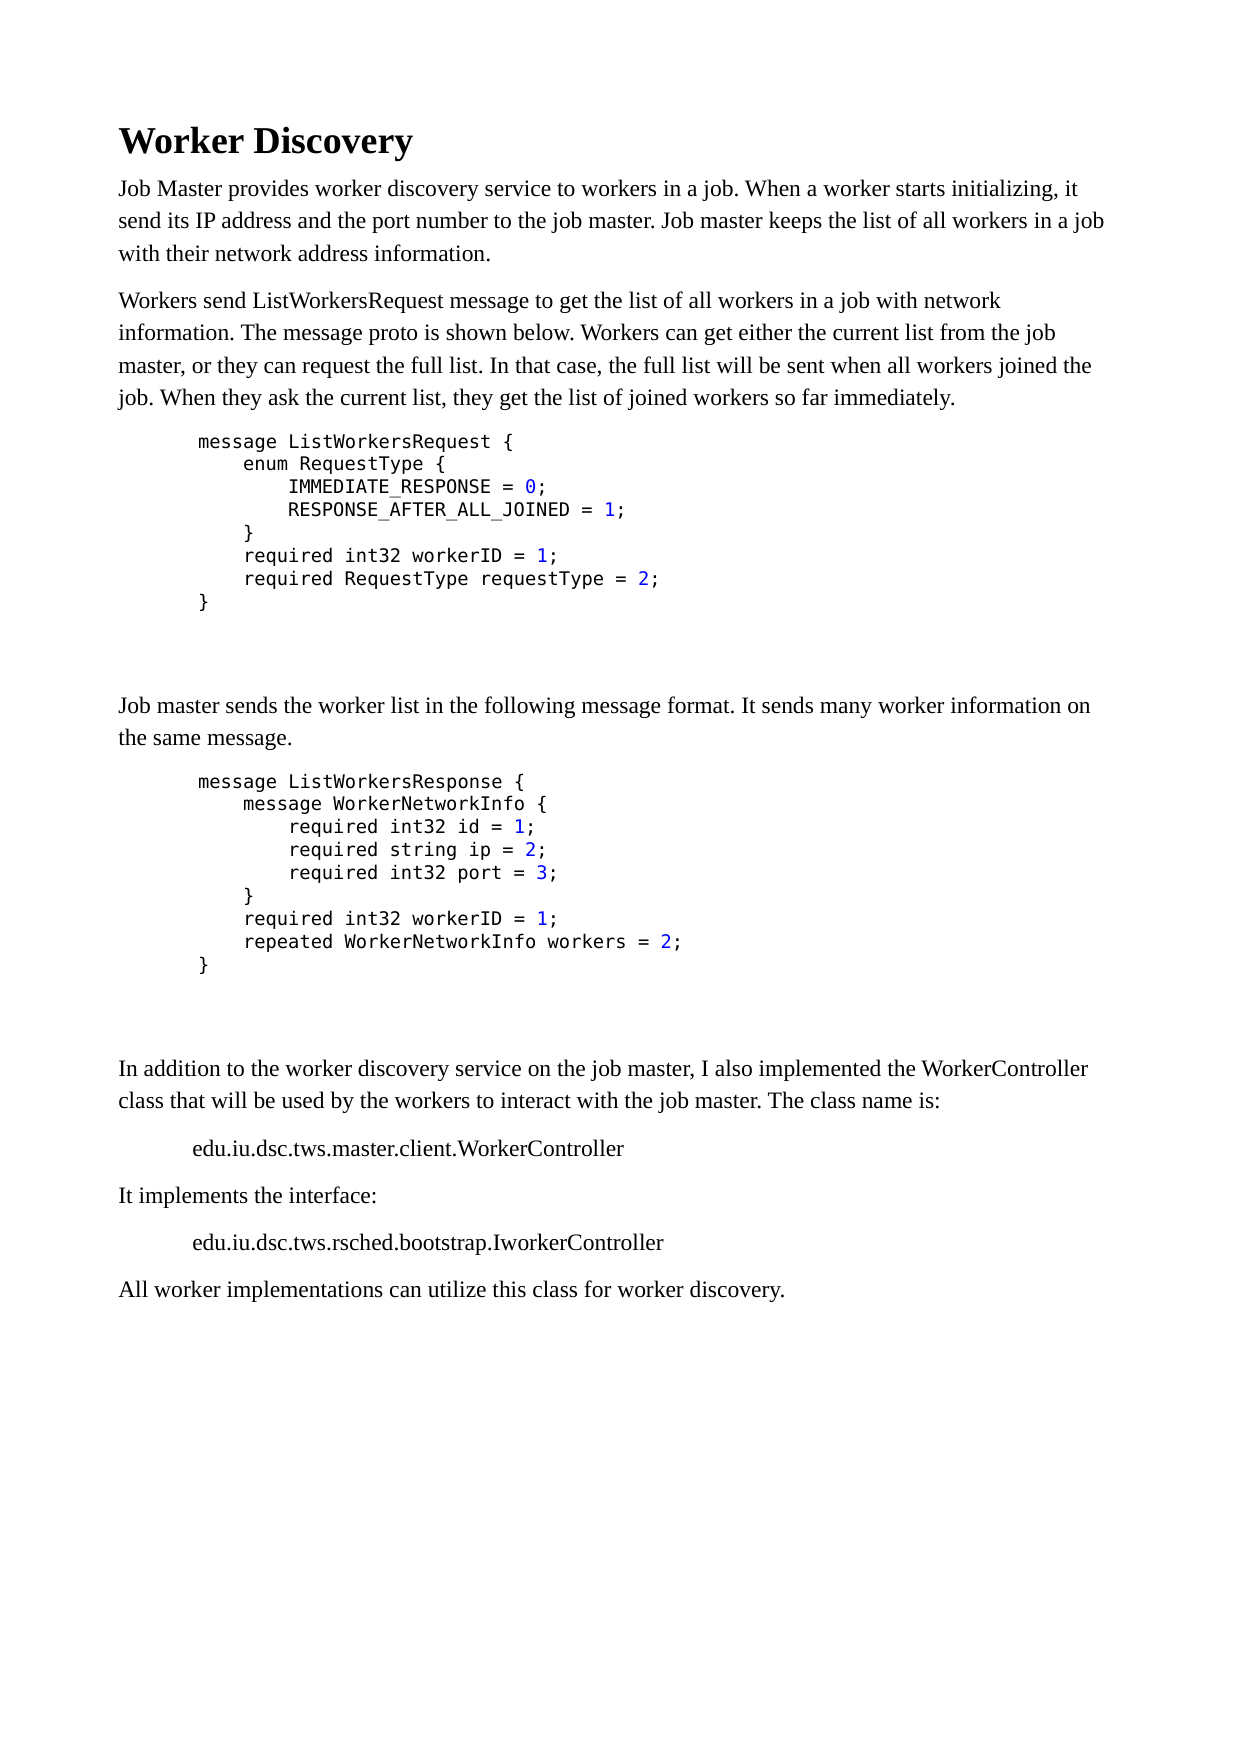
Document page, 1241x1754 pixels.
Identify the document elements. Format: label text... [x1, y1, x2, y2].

subtitle Worker Discovery [118, 118, 1122, 162]
table_header message ListWorkersRequest { enum RequestType { IMMEDIATE_RESPONSE = 0; RESPONSE_AFTER_ALL_JOINED = 1; } required int32 workerID = 1; required RequestType requestType = 2; } [198, 431, 1032, 642]
table_header message ListWorkersResponse { message WorkerNetworkInfo { required int32 id = 1; required string ip = 2; required int32 port = 3; } required int32 workerID = 1; repeated WorkerNetworkInfo workers = 2; } [198, 771, 1032, 1005]
text Job Master provides worker discovery service to workers in a job. When a worker starts initializing, it send its IP address and the port number to the job master. Job master keeps the list of all workers in a job with their network address information. [118, 174, 1122, 266]
text All worker implementations can utilize this class for worker discovery. [118, 1275, 1122, 1302]
text Workers send ListWorkersRequest message to get the list of all workers in a job with network information. The message proto is shown below. Workers can get either the current list from the job master, or they can request the full list. In that case, the full list will be sent when all workers joined the job. When they ask the current list, they get the list of joined workers so far immediately. [118, 286, 1122, 411]
text It implements the interface: [118, 1181, 1122, 1208]
text edu.iu.dsc.tws.master.client.WorkerController [118, 1134, 1122, 1161]
text In addition to the worker discovery service on the job master, I also implemented the WorkerController class that will be used by the workers to interact with the job master. The class name is: [118, 1054, 1122, 1114]
text edu.iu.dsc.tws.rsched.bootstrap.IworkerController [118, 1228, 1122, 1255]
text Job master sends the worker list in the following message format. It sends many worker information on the same message. [118, 691, 1122, 751]
